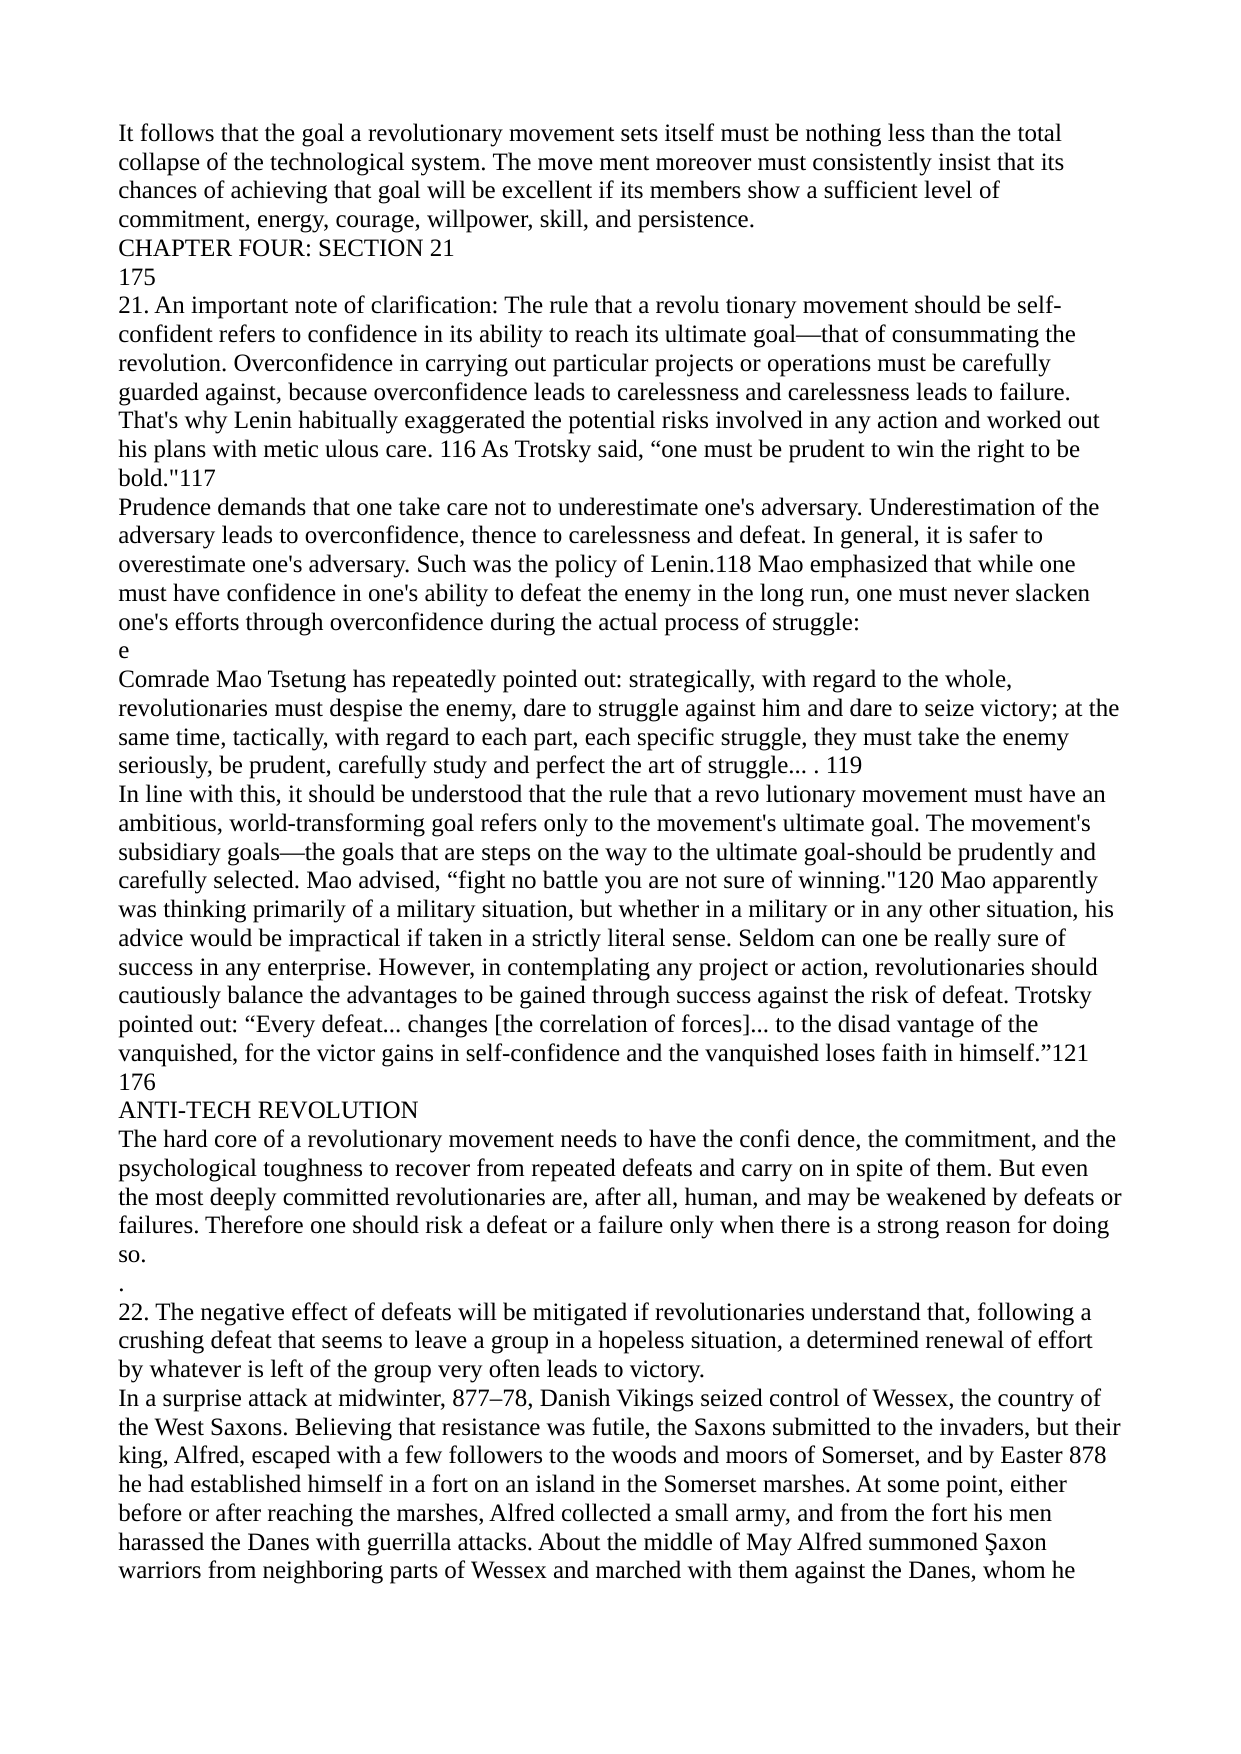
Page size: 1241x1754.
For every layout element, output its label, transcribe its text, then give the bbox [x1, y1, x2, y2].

text 21. An important note of clarification: The rule that a revolu tionary movement should be self-confident refers to confidence in its ability to reach its ultimate goal—that of consummating the revolution. Overconfidence in carrying out particular projects or operations must be carefully guarded against, because overconfidence leads to carelessness and carelessness leads to failure. That's why Lenin habitually exaggerated the potential risks involved in any action and worked out his plans with metic ulous care. 116 As Trotsky said, “one must be prudent to win the right to be bold."117 [118, 291, 1122, 492]
text . [118, 1268, 1122, 1297]
text 22. The negative effect of defeats will be mitigated if revolutionaries understand that, following a crushing defeat that seems to leave a group in a hopeless situation, a determined renewal of effort by whatever is left of the group very often leads to victory. [118, 1297, 1122, 1383]
text Comrade Mao Tsetung has repeatedly pointed out: strategically, with regard to the whole, revolutionaries must despise the enemy, dare to struggle against him and dare to seize victory; at the same time, tactically, with regard to each part, each specific struggle, they must take the enemy seriously, be prudent, carefully study and perfect the art of struggle... . 119 [118, 664, 1122, 779]
text In a surprise attack at midwinter, 877–78, Danish Vikings seized control of Wessex, the country of the West Saxons. Believing that resistance was futile, the Saxons submitted to the invaders, but their king, Alfred, escaped with a few followers to the woods and moors of Somerset, and by Easter 878 he had established himself in a fort on an island in the Somerset marshes. At some point, either before or after reaching the marshes, Alfred collected a small army, and from the fort his men harassed the Danes with guerrilla attacks. About the middle of May Alfred summoned Şaxon warriors from neighboring parts of Wessex and marched with them against the Danes, whom he [118, 1383, 1122, 1584]
text 175 [118, 262, 1122, 291]
text It follows that the goal a revolutionary movement sets itself must be nothing less than the total collapse of the technological system. The move ment moreover must consistently insist that its chances of achieving that goal will be excellent if its members show a sufficient level of commitment, energy, courage, willpower, skill, and persistence. [118, 118, 1122, 233]
text The hard core of a revolutionary movement needs to have the confi dence, the commitment, and the psychological toughness to recover from repeated defeats and carry on in spite of them. But even the most deeply committed revolutionaries are, after all, human, and may be weakened by defeats or failures. Therefore one should risk a defeat or a failure only when there is a strong reason for doing so. [118, 1124, 1122, 1268]
text e [118, 636, 1122, 664]
text 176 [118, 1067, 1122, 1096]
text In line with this, it should be understood that the rule that a revo lutionary movement must have an ambitious, world-transforming goal refers only to the movement's ultimate goal. The movement's subsidiary goals—the goals that are steps on the way to the ultimate goal-should be prudently and carefully selected. Mao advised, “fight no battle you are not sure of winning."120 Mao apparently was thinking primarily of a military situation, but whether in a military or in any other situation, his advice would be impractical if taken in a strictly literal sense. Seldom can one be really sure of success in any enterprise. However, in contemplating any project or action, revolutionaries should cautiously balance the advantages to be gained through success against the risk of defeat. Trotsky pointed out: “Every defeat... changes [the correlation of forces]... to the disad vantage of the vanquished, for the victor gains in self-confidence and the vanquished loses faith in himself.”121 [118, 779, 1122, 1067]
text ANTI-TECH REVOLUTION [118, 1096, 1122, 1124]
text CHAPTER FOUR: SECTION 21 [118, 233, 1122, 262]
text Prudence demands that one take care not to underestimate one's adversary. Underestimation of the adversary leads to overconfidence, thence to carelessness and defeat. In general, it is safer to overestimate one's adversary. Such was the policy of Lenin.118 Mao emphasized that while one must have confidence in one's ability to defeat the enemy in the long run, one must never slacken one's efforts through overconfidence during the actual process of struggle: [118, 492, 1122, 636]
